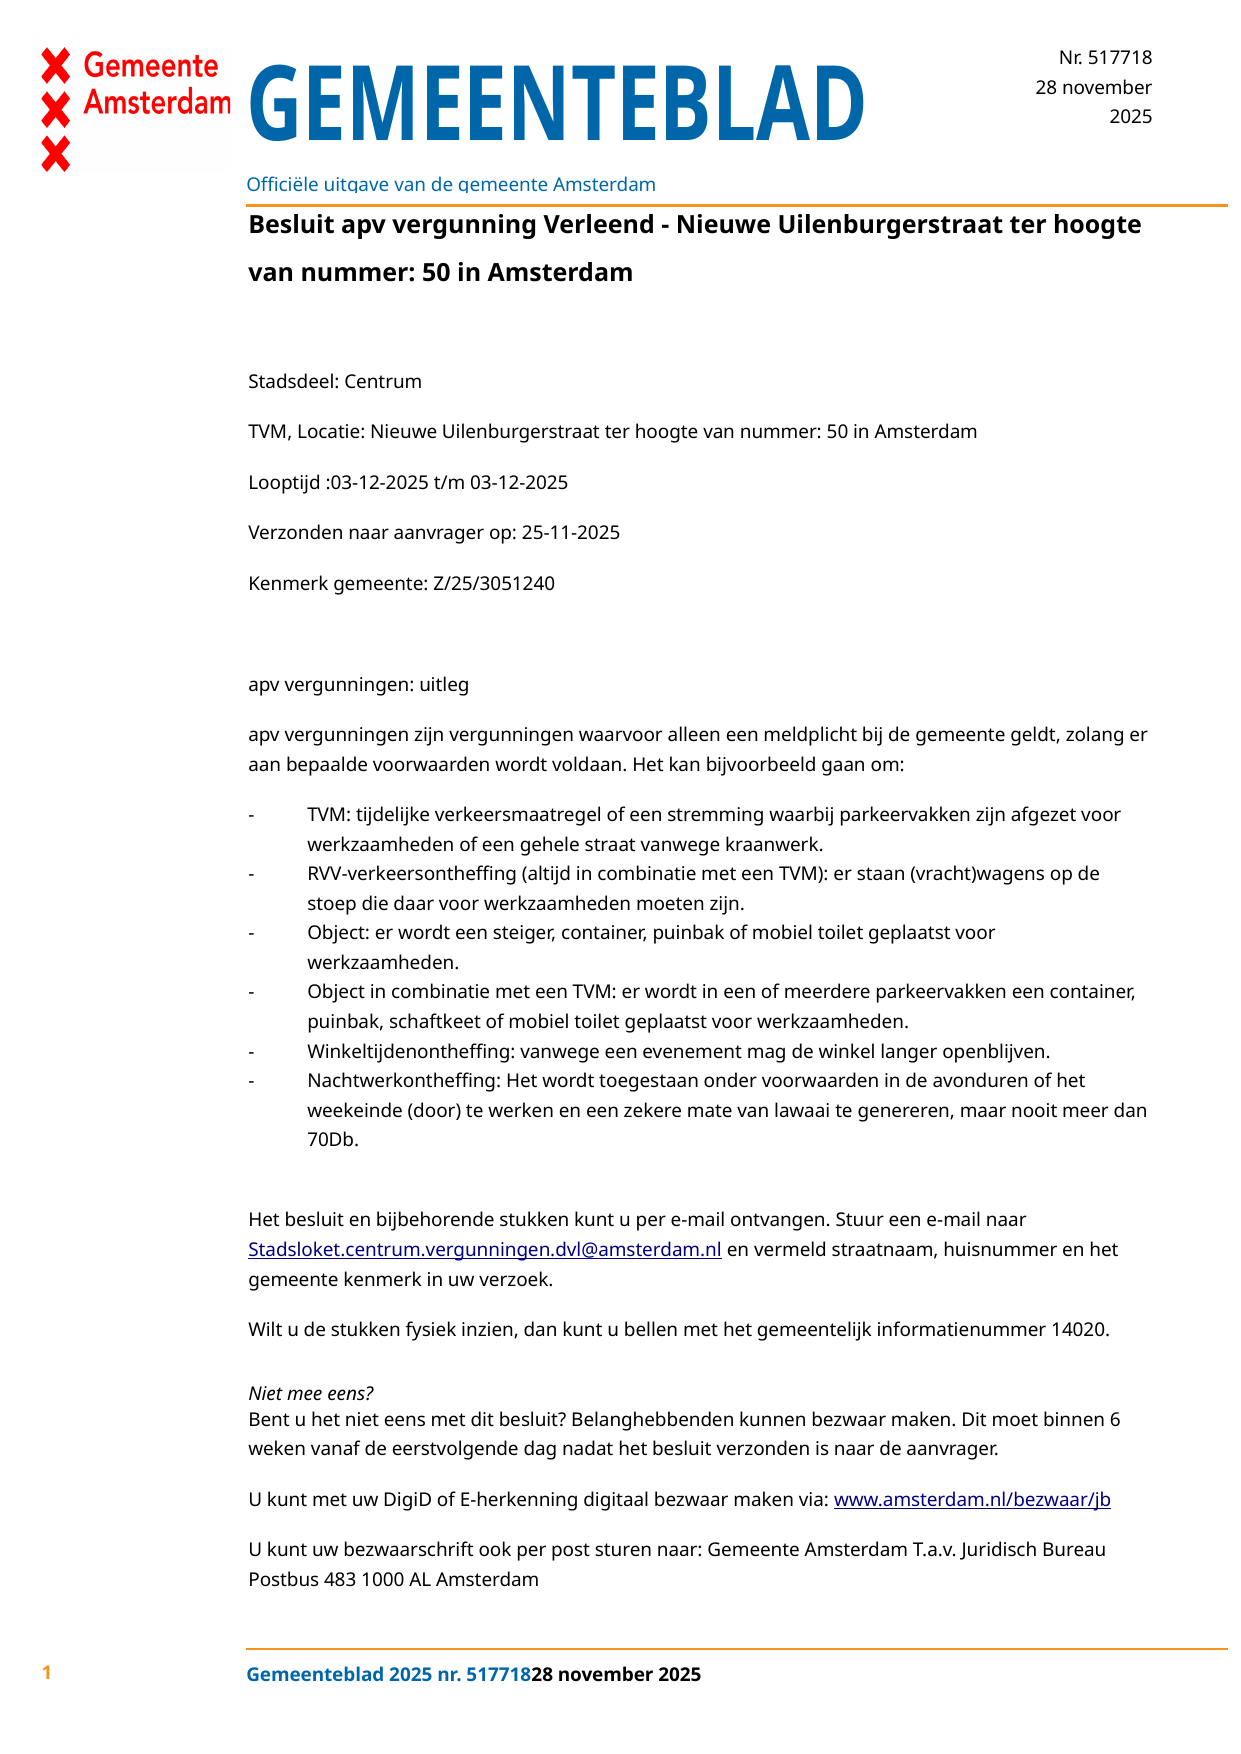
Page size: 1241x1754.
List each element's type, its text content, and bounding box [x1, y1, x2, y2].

text Het besluit en bijbehorende stukken kunt u per e-mail ontvangen. Stuur een e-mail naar Stadsloket.centrum.vergunningen.dvl@amsterdam.nl en vermeld straatnaam, huisnummer en het gemeente kenmerk in uw verzoek. [248, 1207, 1152, 1292]
text Stadsdeel: Centrum [248, 368, 1152, 394]
text Bent u het niet eens met dit besluit? Belanghebbenden kunnen bezwaar maken. Dit moet binnen 6 weken vanaf de eerstvolgende dag nadat het besluit verzonden is naar de aanvrager. [248, 1406, 1152, 1461]
text apv vergunningen zijn vergunningen waarvoor alleen een meldplicht bij de gemeente geldt, zolang er aan bepaalde voorwaarden wordt voldaan. Het kan bijvoorbeeld gaan om: [248, 721, 1152, 777]
list Nachtwerkontheffing: Het wordt toegestaan onder voorwaarden in de avonduren of het weekeinde (door) te werken en een zekere mate van lawaai te genereren, maar nooit meer dan 70Db. [248, 1067, 1152, 1152]
list TVM: tijdelijke verkeersmaatregel of een stremming waarbij parkeervakken zijn afgezet voor werkzaamheden of een gehele straat vanwege kraanwerk. [248, 801, 1152, 857]
text Niet mee eens? [248, 1380, 1152, 1406]
text U kunt uw bezwaarschrift ook per post sturen naar: Gemeente Amsterdam T.a.v. Juridisch Bureau Postbus 483 1000 AL Amsterdam [248, 1536, 1152, 1592]
text Besluit apv vergunning Verleend - Nieuwe Uilenburgerstraat ter hoogte van nummer: 50 in Amsterdam [248, 207, 1152, 288]
picture [41, 47, 231, 172]
list Winkeltijdenontheffing: vanwege een evenement mag de winkel langer openblijven. [248, 1038, 1152, 1064]
list Object in combinatie met een TVM: er wordt in een of meerdere parkeervakken een container, puinbak, schaftkeet of mobiel toilet geplaatst voor werkzaamheden. [248, 979, 1152, 1034]
list RVV-verkeersontheffing (altijd in combinatie met een TVM): er staan (vracht)wagens op de stoep die daar voor werkzaamheden moeten zijn. [248, 860, 1152, 916]
text U kunt met uw DigiD of E-herkenning digitaal bezwaar maken via: www.amsterdam.nl/bezwaar/jb [248, 1486, 1152, 1512]
text Wilt u de stukken fysiek inzien, dan kunt u bellen met het gemeentelijk informatienummer 14020. [248, 1316, 1152, 1342]
text Looptijd :03-12-2025 t/m 03-12-2025 [248, 469, 1152, 495]
text apv vergunningen: uitleg [248, 671, 1152, 697]
text TVM, Locatie: Nieuwe Uilenburgerstraat ter hoogte van nummer: 50 in Amsterdam [248, 419, 1152, 444]
text Kenmerk gemeente: Z/25/3051240 [248, 570, 1152, 596]
text Verzonden naar aanvrager op: 25-11-2025 [248, 519, 1152, 545]
list Object: er wordt een steiger, container, puinbak of mobiel toilet geplaatst voor werkzaamheden. [248, 919, 1152, 975]
